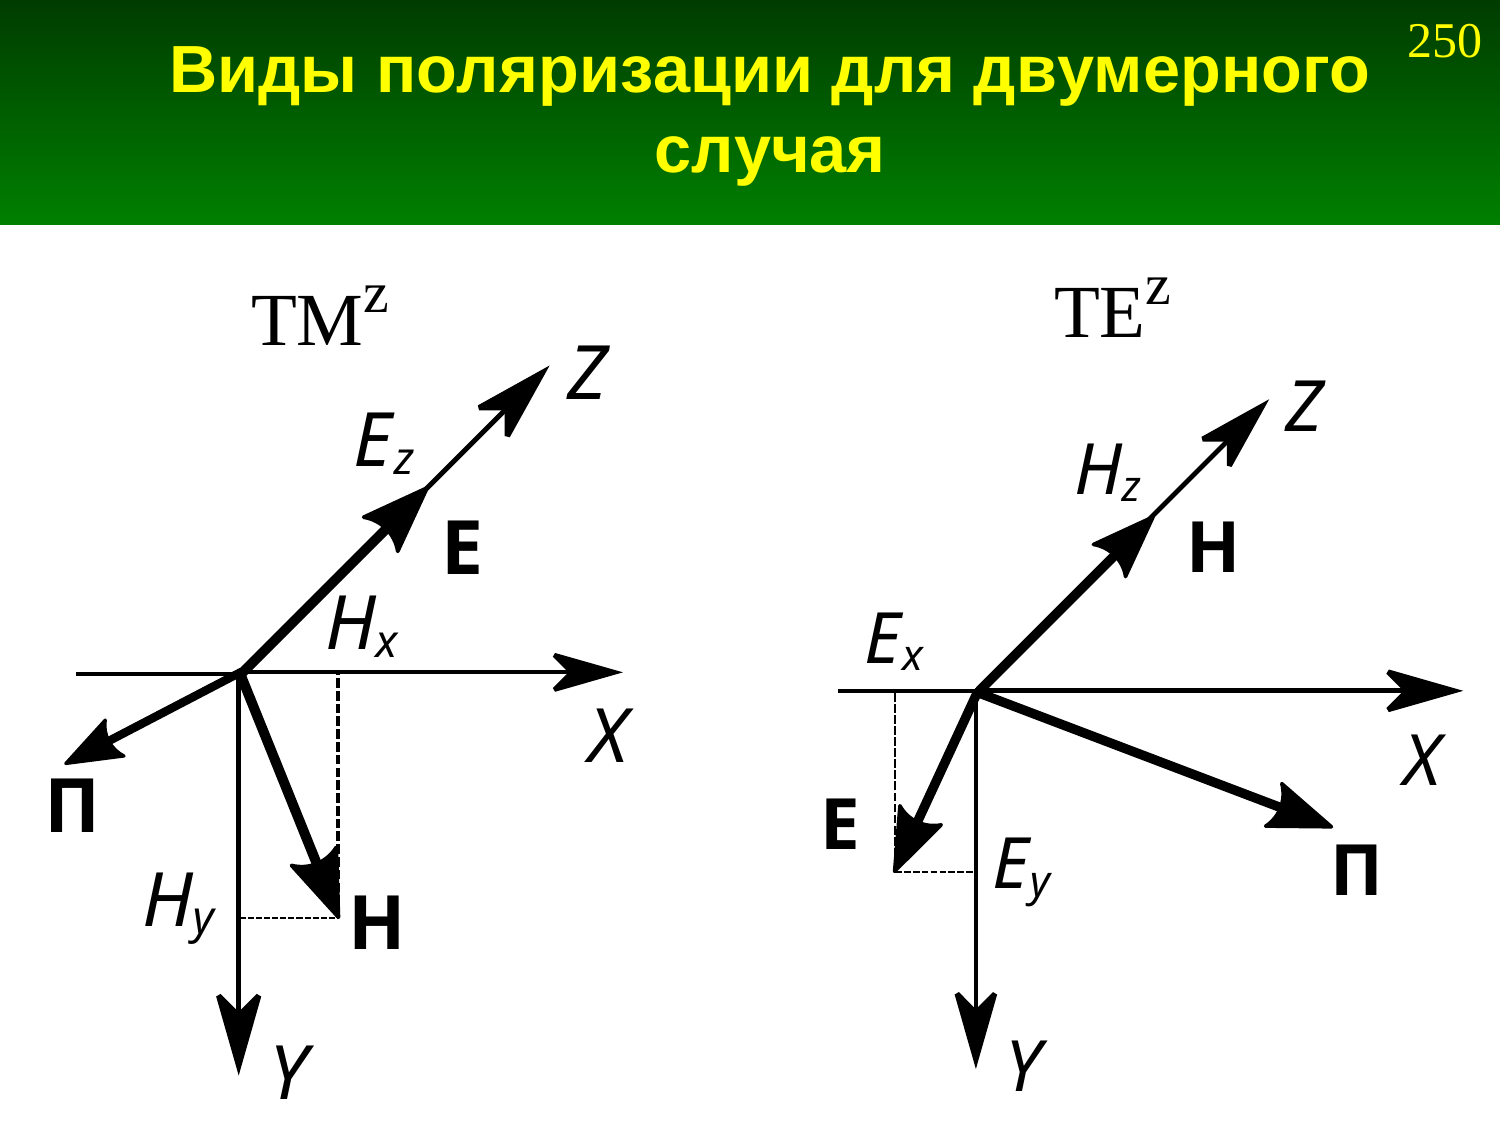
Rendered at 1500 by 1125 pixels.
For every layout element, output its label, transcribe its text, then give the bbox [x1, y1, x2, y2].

title Виды поляризации для двумерного случая [100, 7, 1441, 204]
picture [51, 345, 642, 1100]
picture [826, 379, 1464, 1092]
text_box TEz [1039, 230, 1187, 366]
text_box TMz [236, 237, 405, 345]
